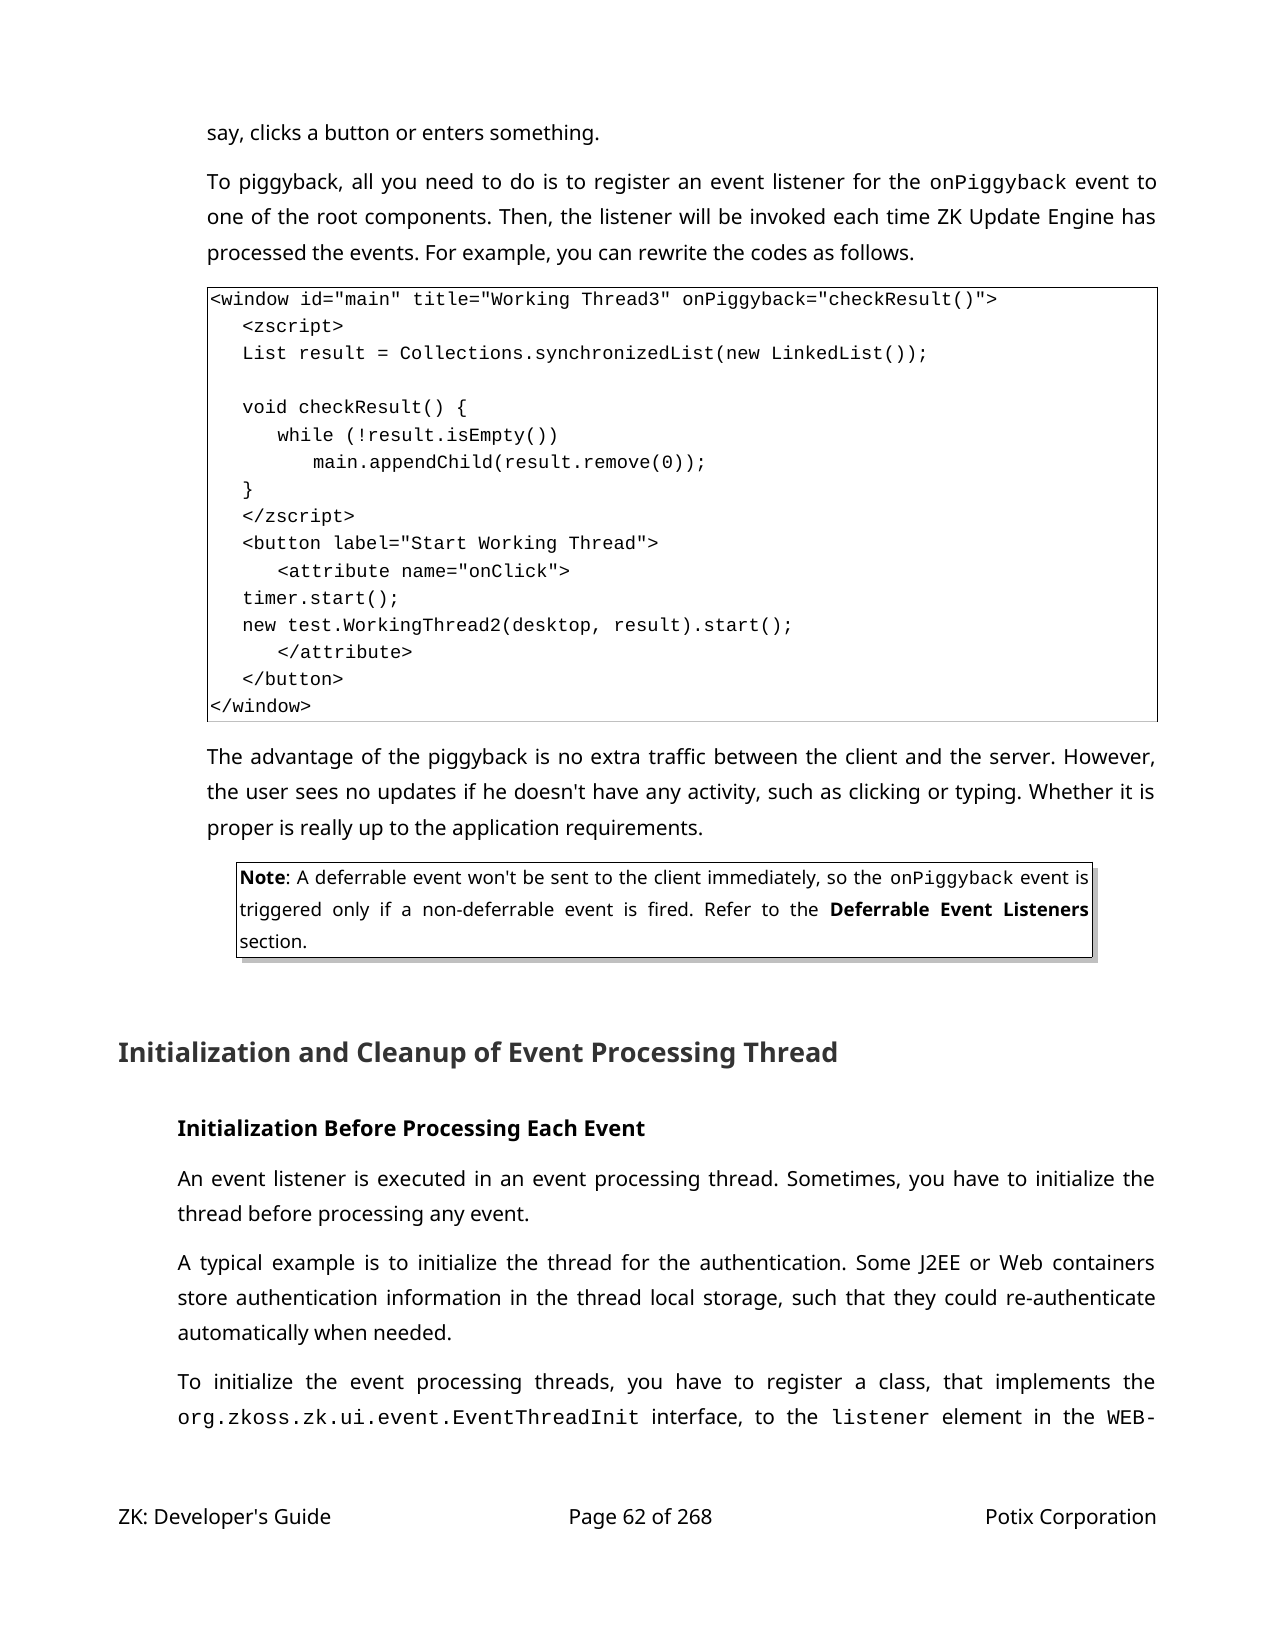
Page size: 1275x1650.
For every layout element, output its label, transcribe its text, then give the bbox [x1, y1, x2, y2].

subtitle Initialization and Cleanup of Event Processing Thread [118, 1034, 1157, 1071]
text new test.WorkingThread2(desktop, result).start(); [208, 613, 1157, 637]
text void checkResult() { [208, 395, 1157, 419]
text To piggyback, all you need to do is to register an event listener for the onPiggyback event to one of the root components. Then, the listener will be invoked each time ZK Update Engine has processed the events. For example, you can rewrite the codes as follows. [207, 167, 1157, 266]
text <button label="Start Working Thread"> [208, 531, 1157, 556]
text </attribute> [208, 640, 1157, 664]
text A typical example is to initialize the thread for the authentication. Some J2EE or Web containers store authentication information in the thread local storage, such that they could re-authenticate automatically when needed. [177, 1248, 1157, 1346]
text </button> [208, 667, 1157, 691]
text } [208, 477, 1157, 501]
text <zscript> [208, 314, 1157, 338]
text main.appendChild(result.remove(0)); [208, 450, 1157, 474]
text </window> [208, 694, 1157, 721]
text An event listener is executed in an event processing thread. Sometimes, you have to initialize the thread before processing any event. [177, 1164, 1157, 1227]
text <attribute name="onClick"> [208, 558, 1157, 583]
subtitle Initialization Before Processing Each Event [177, 1113, 1157, 1143]
text To initialize the event processing threads, you have to register a class, that implements the org.zkoss.zk.ui.event.EventThreadInit interface, to the listener element in the WEB- [177, 1367, 1157, 1431]
text Note: A deferrable event won't be sent to the client immediately, so the onPiggyback event is triggered only if a non-deferrable event is fired. Refer to the Deferrable Event Listeners section. [237, 863, 1092, 957]
text timer.start(); [208, 586, 1157, 610]
text The advantage of the piggyback is no extra traffic between the client and the server. However, the user sees no updates if he doesn't have any activity, such as clicking or typing. Whether it is proper is really up to the application requirements. [207, 742, 1157, 841]
text List result = Collections.synchronizedList(new LinkedList()); [208, 341, 1157, 365]
text </zscript> [208, 504, 1157, 528]
text <window id="main" title="Working Thread3" onPiggyback="checkResult()"> [208, 288, 1157, 311]
text while (!result.isEmpty()) [208, 422, 1157, 447]
text say, clicks a button or enters something. [207, 118, 1157, 146]
